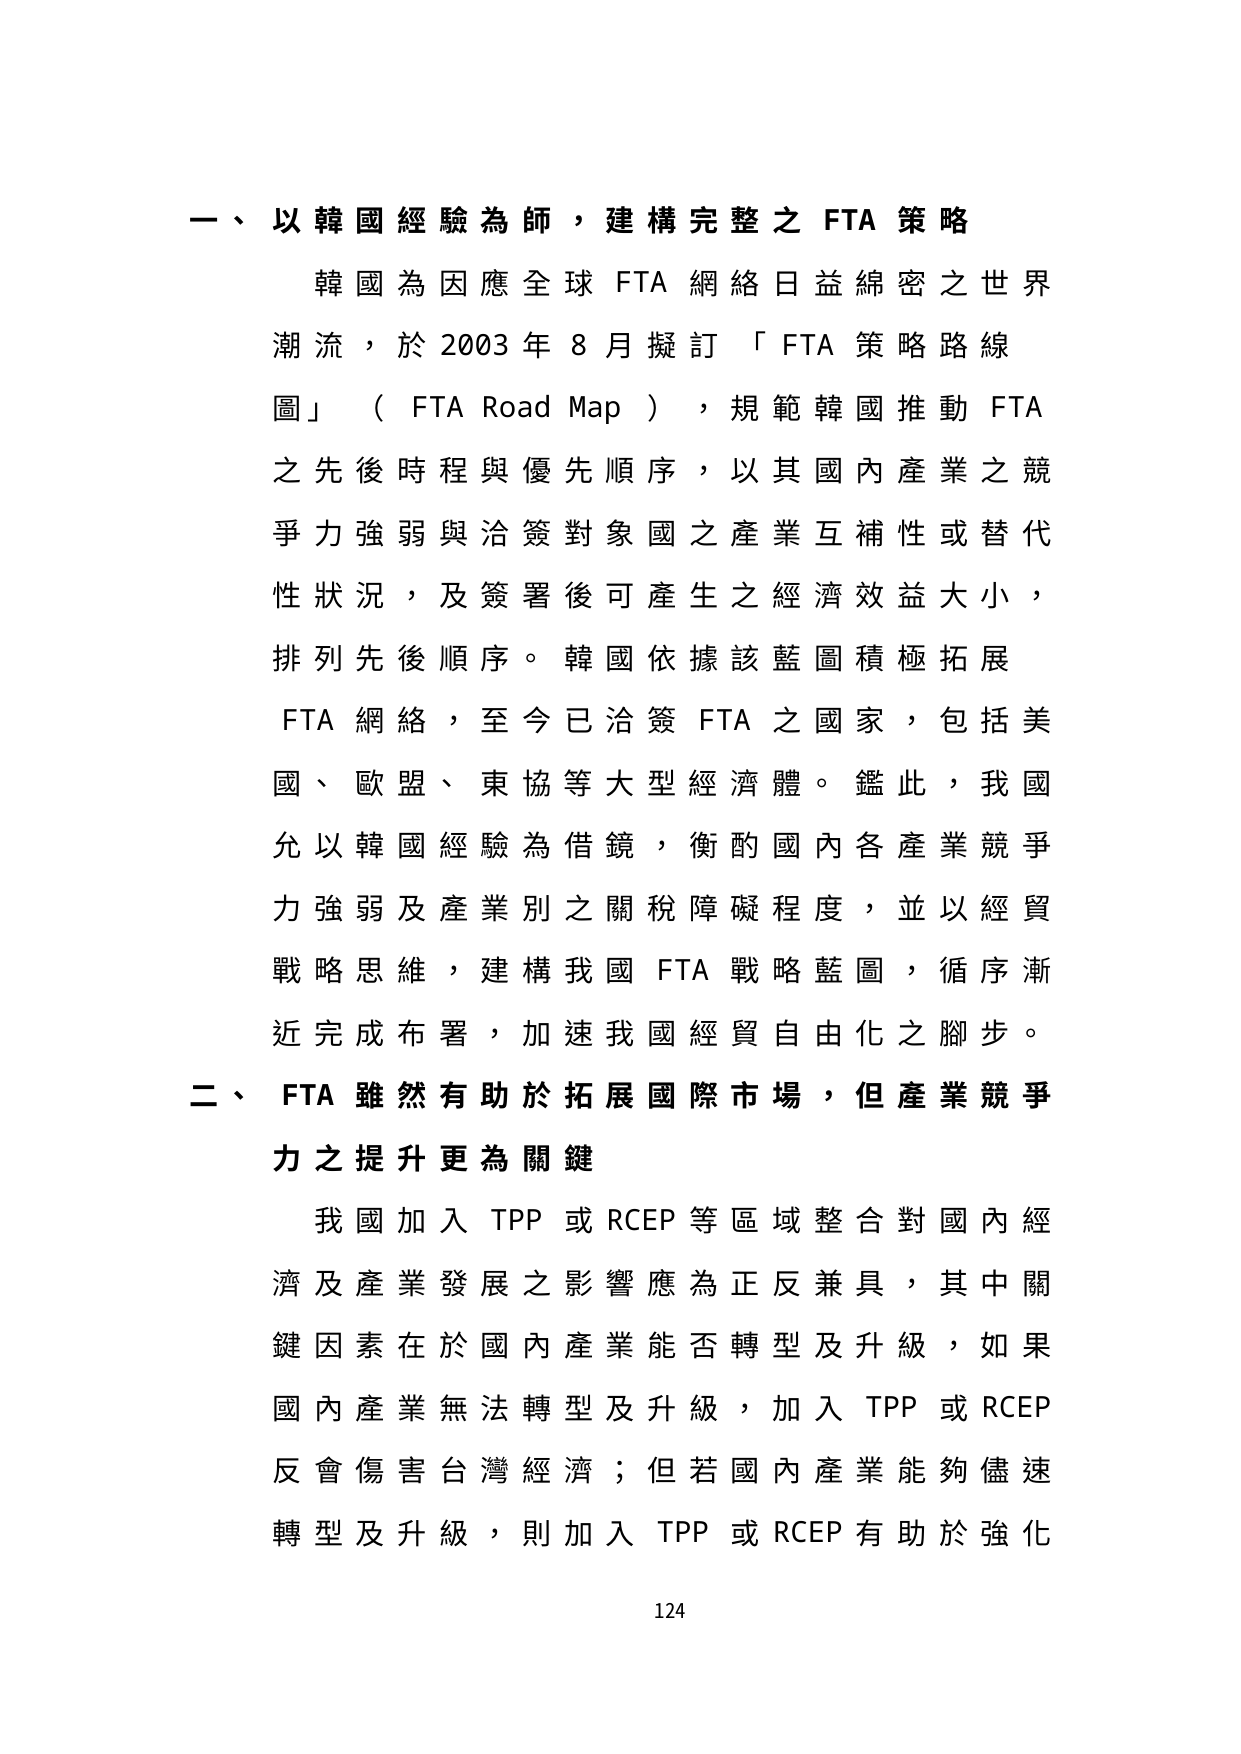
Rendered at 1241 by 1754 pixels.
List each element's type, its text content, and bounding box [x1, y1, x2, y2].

text 韓國為因應全球FTA網絡日益綿密之世界潮流，於2003年8月擬訂「FTA策略路線圖」（FTA Road Map），規範韓國推動FTA之先後時程與優先順序，以其國內產業之競爭力強弱與洽簽對象國之產業互補性或替代性狀況，及簽署後可產生之經濟效益大小，排列先後順序。韓國依據該藍圖積極拓展FTA網絡，至今已洽簽FTA之國家，包括美國、歐盟、東協等大型經濟體。鑑此，我國允以韓國經驗為借鏡，衡酌國內各產業競爭力強弱及產業別之關稅障礙程度，並以經貿戰略思維，建構我國FTA戰略藍圖，循序漸近完成布署，加速我國經貿自由化之腳步。 [242, 240, 1058, 1052]
text 二、FTA雖然有助於拓展國際市場，但產業競爭力之提升更為關鍵 [183, 1052, 1058, 1177]
text 一、以韓國經驗為師，建構完整之FTA策略 [183, 177, 1058, 240]
text 我國加入TPP或RCEP等區域整合對國內經濟及產業發展之影響應為正反兼具，其中關鍵因素在於國內產業能否轉型及升級，如果國內產業無法轉型及升級，加入TPP或RCEP反會傷害台灣經濟；但若國內產業能夠儘速轉型及升級，則加入TPP或RCEP有助於強化 [242, 1177, 1058, 1552]
